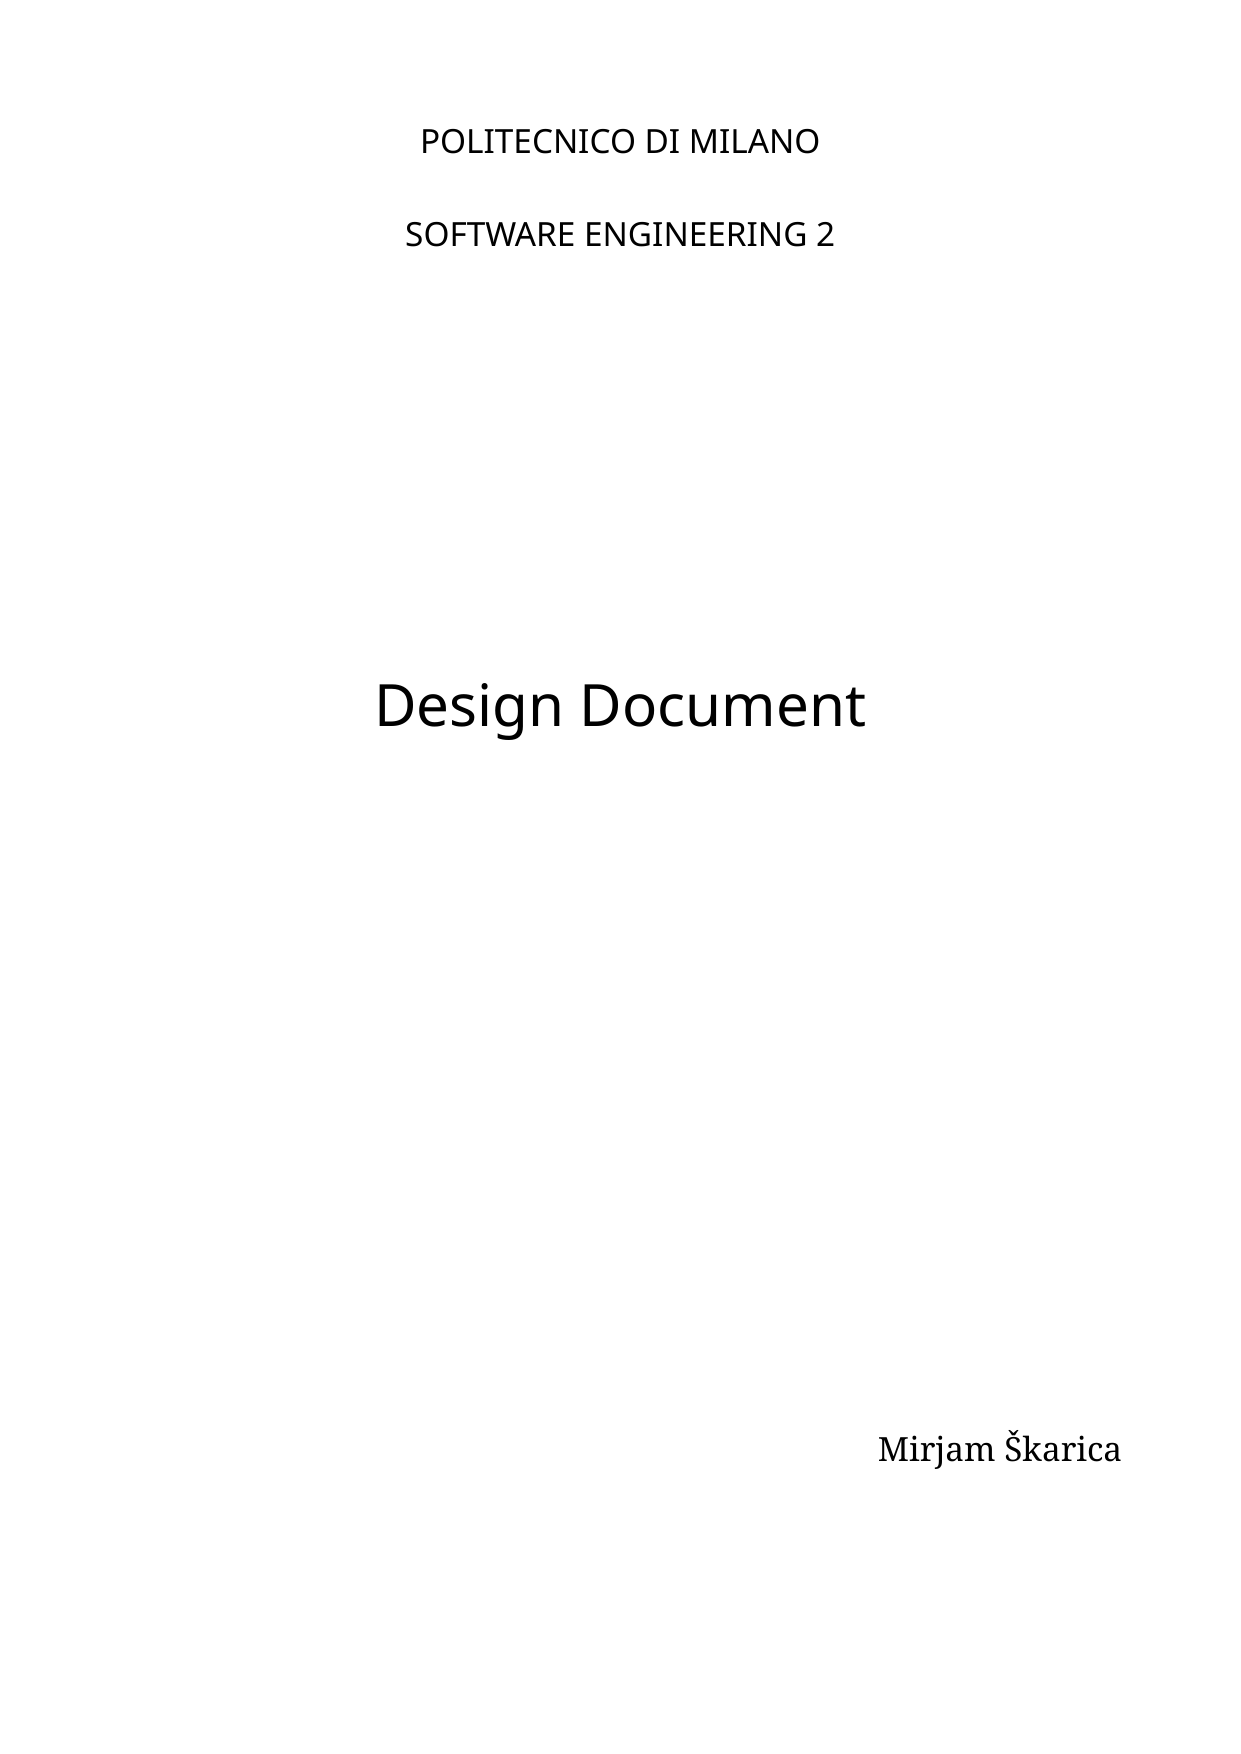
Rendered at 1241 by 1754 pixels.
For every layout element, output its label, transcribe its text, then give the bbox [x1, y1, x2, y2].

title Design Document [118, 664, 1122, 743]
text Mirjam Škarica [118, 1426, 1122, 1471]
title SOFTWARE ENGINEERING 2 [118, 211, 1122, 257]
text POLITECNICO DI MILANO [118, 118, 1122, 163]
